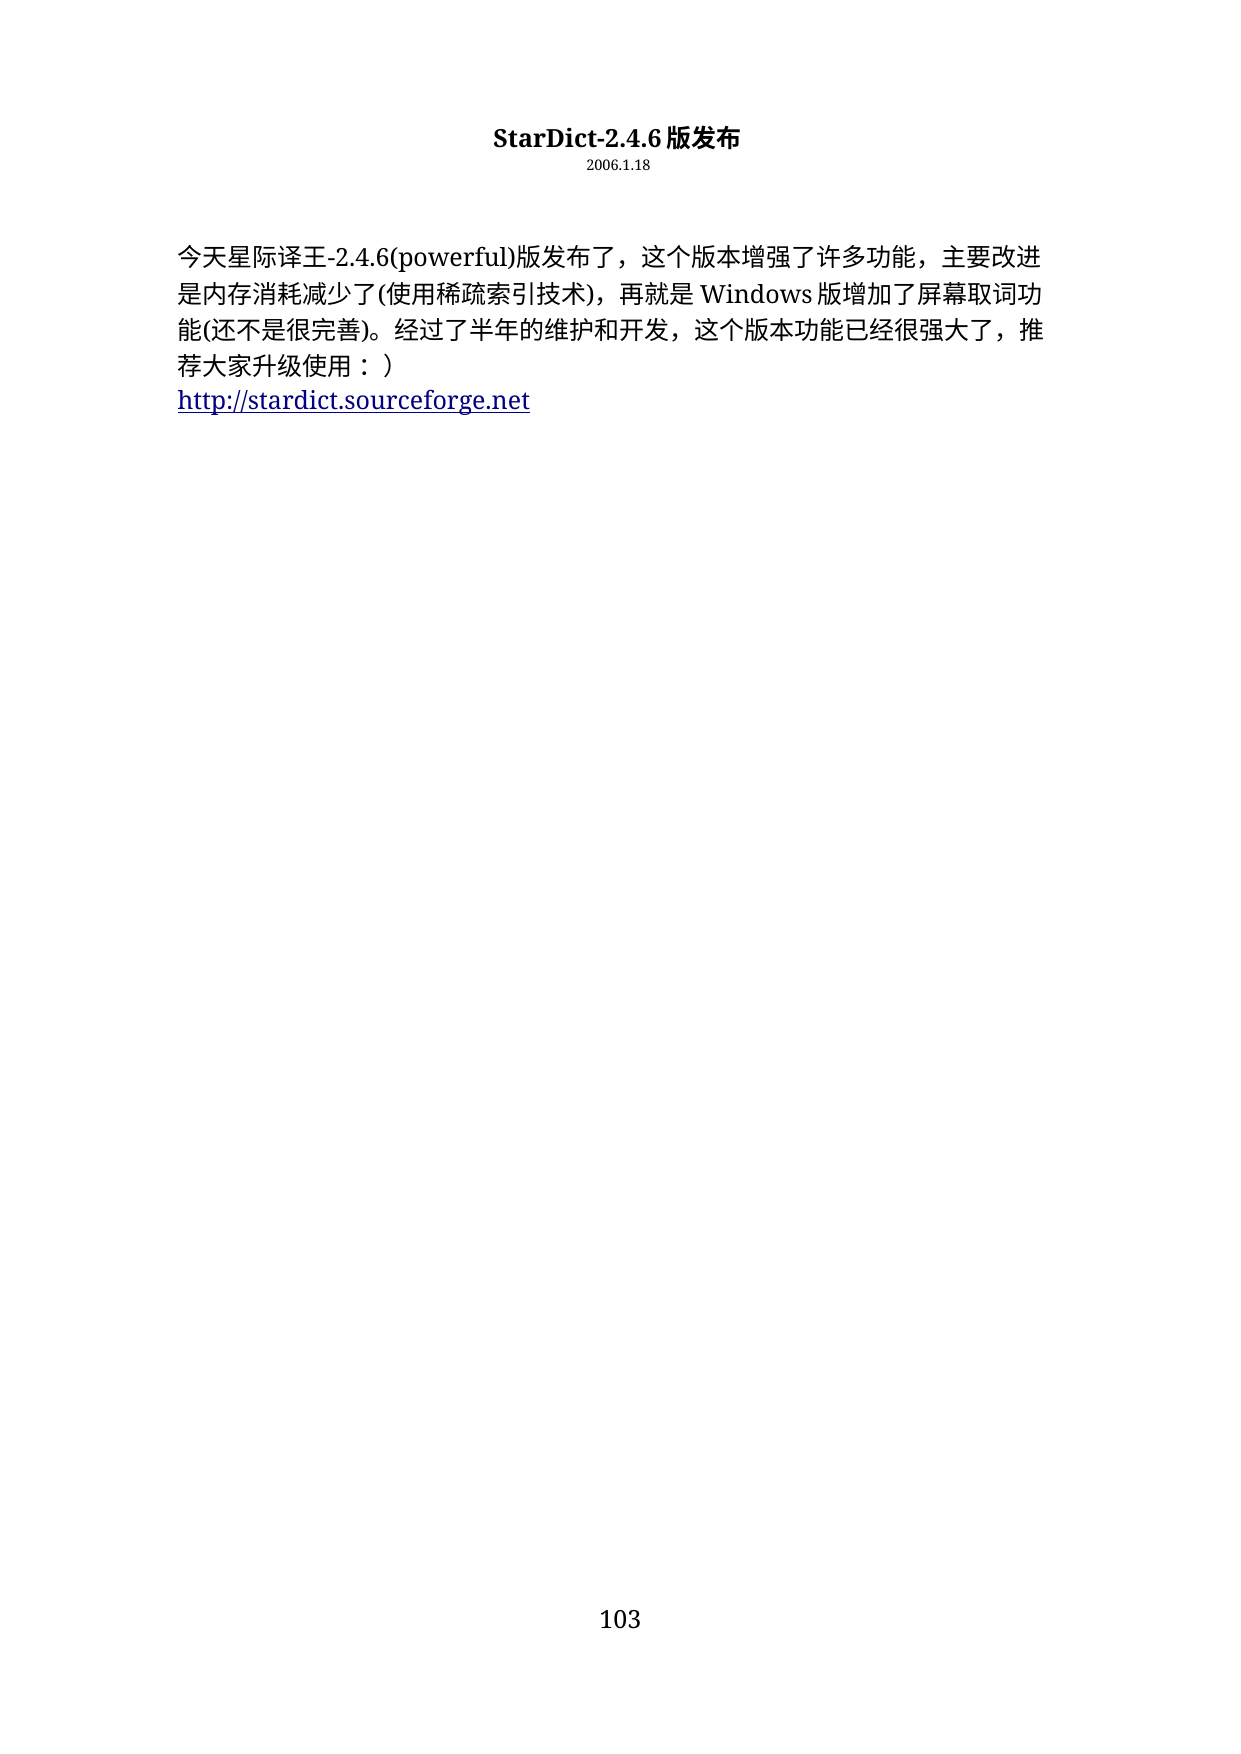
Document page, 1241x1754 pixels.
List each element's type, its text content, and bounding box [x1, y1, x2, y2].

text 今天星际译王-2.4.6(powerful)版发布了，这个版本增强了许多功能，主要改进是内存消耗减少了(使用稀疏索引技术)，再就是Windows版增加了屏幕取词功能(还不是很完善)。经过了半年的维护和开发，这个版本功能已经很强大了，推荐大家升级使用 ：） http://stardict.sourceforge.net [177, 238, 1063, 417]
text StarDict-2.4.6版发布 2006.1.18 [118, 118, 1122, 174]
